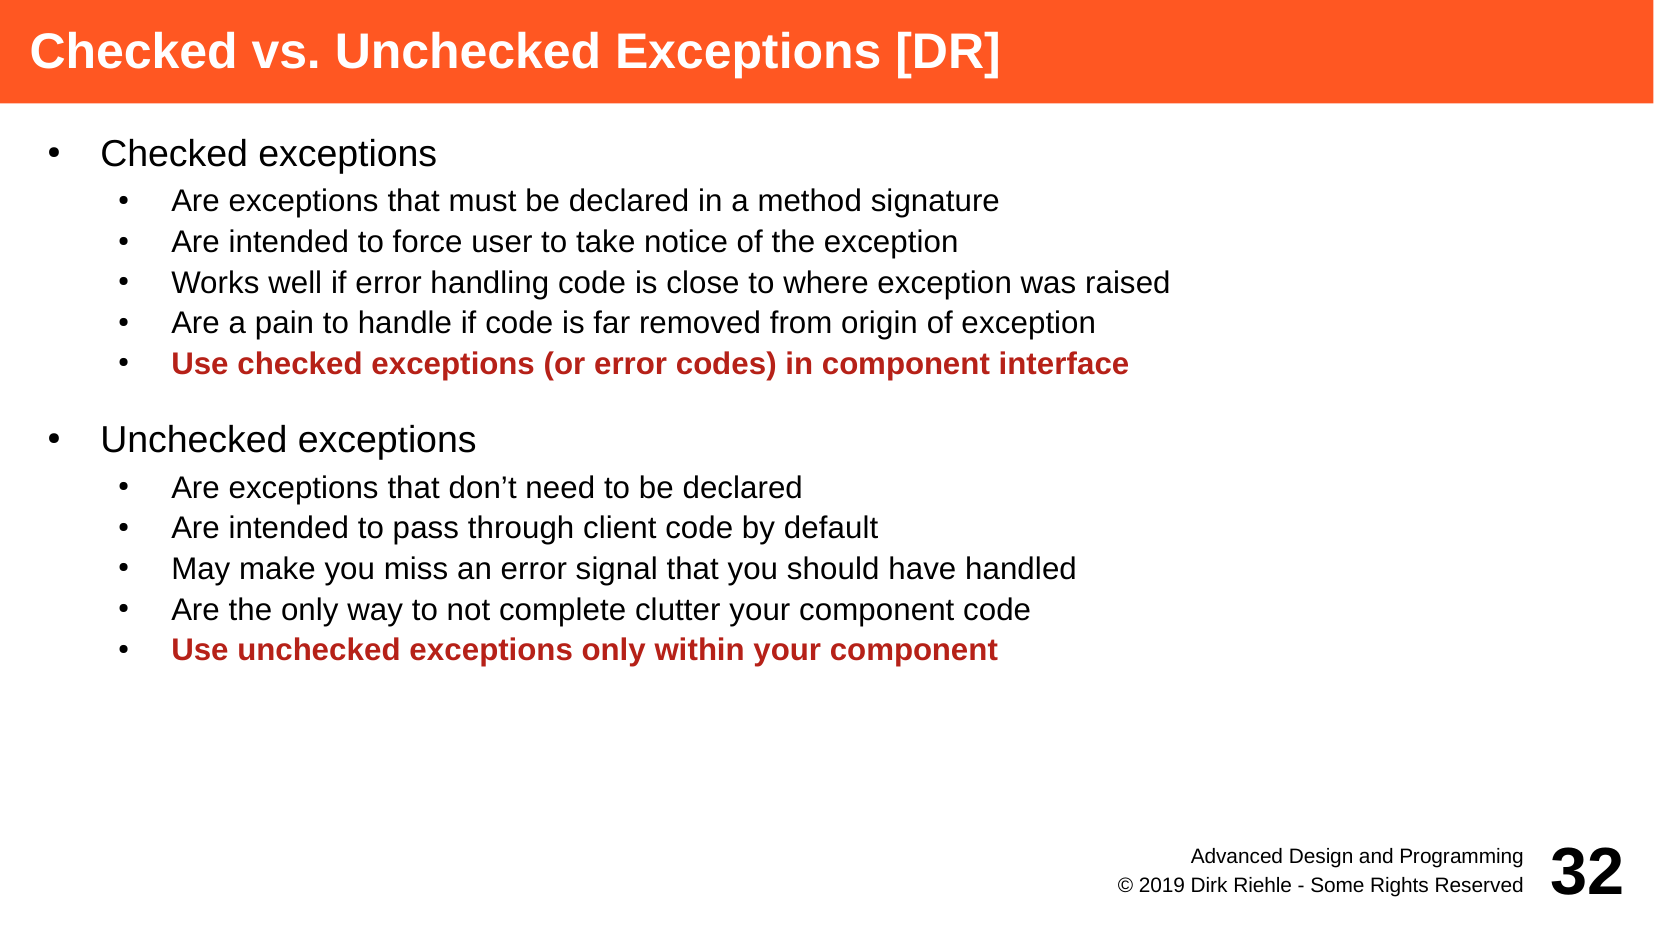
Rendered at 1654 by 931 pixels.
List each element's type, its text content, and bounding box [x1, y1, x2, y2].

list Checked exceptions Are exceptions that must be declared in a method signature Are intended to force user to take notice of the exception Works well if error handling code is close to where exception was raised Are a pain to handle if code is far removed from origin of exception Use checked exceptions (or error codes) in component interface Unchecked exceptions Are exceptions that don’t need to be declared Are intended to pass through client code by default May make you miss an error signal that you should have handled Are the only way to not complete clutter your component code Use unchecked exceptions only within your component [29, 132, 1625, 813]
title Checked vs. Unchecked Exceptions [DR] [0, 0, 1654, 104]
